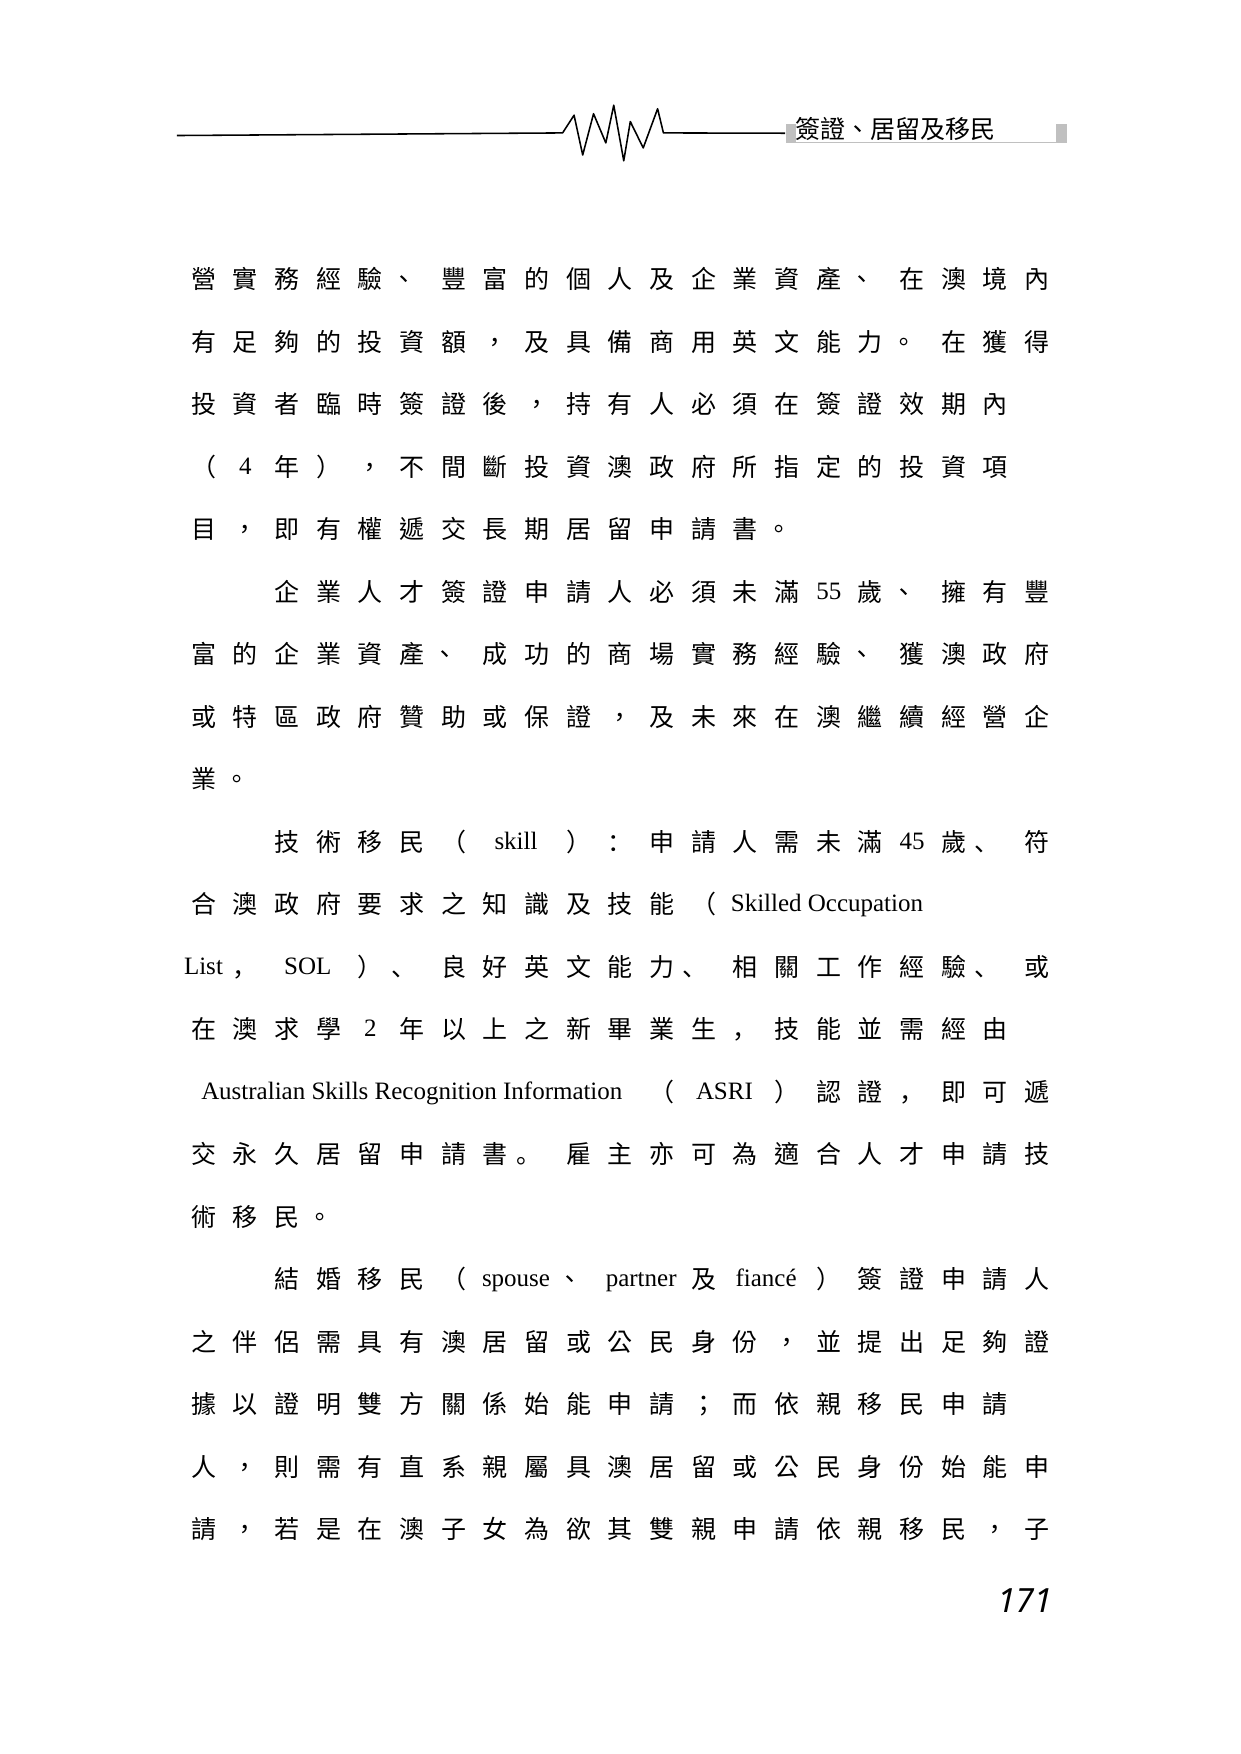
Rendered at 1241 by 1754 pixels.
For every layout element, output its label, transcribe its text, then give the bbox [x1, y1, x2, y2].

text 結婚移民（spouse、partner及fiancé）簽證申請人之伴侶需具有澳居留或公民身份，並提出足夠證據以證明雙方關係始能申請；而依親移民申請人，則需有直系親屬具澳居留或公民身份始能申請，若是在澳子女為欲其雙親申請依親移民，子 [183, 1236, 1058, 1549]
text 技術移民（skill）：申請人需未滿45歲、符合澳政府要求之知識及技能（Skilled Occupation List，SOL）、良好英文能力、相關工作經驗、或在澳求學2年以上之新畢業生，技能並需經由Australian Skills Recognition Information（ASRI）認證，即可遞交永久居留申請書。雇主亦可為適合人才申請技術移民。 [183, 799, 1058, 1236]
text 企業人才簽證申請人必須未滿55歲、擁有豐富的企業資產、成功的商場實務經驗、獲澳政府或特區政府贊助或保證，及未來在澳繼續經營企業。 [183, 549, 1058, 799]
text 營實務經驗、豐富的個人及企業資產、在澳境內有足夠的投資額，及具備商用英文能力。在獲得投資者臨時簽證後，持有人必須在簽證效期內（4年），不間斷投資澳政府所指定的投資項目，即有權遞交長期居留申請書。 [183, 236, 1058, 549]
